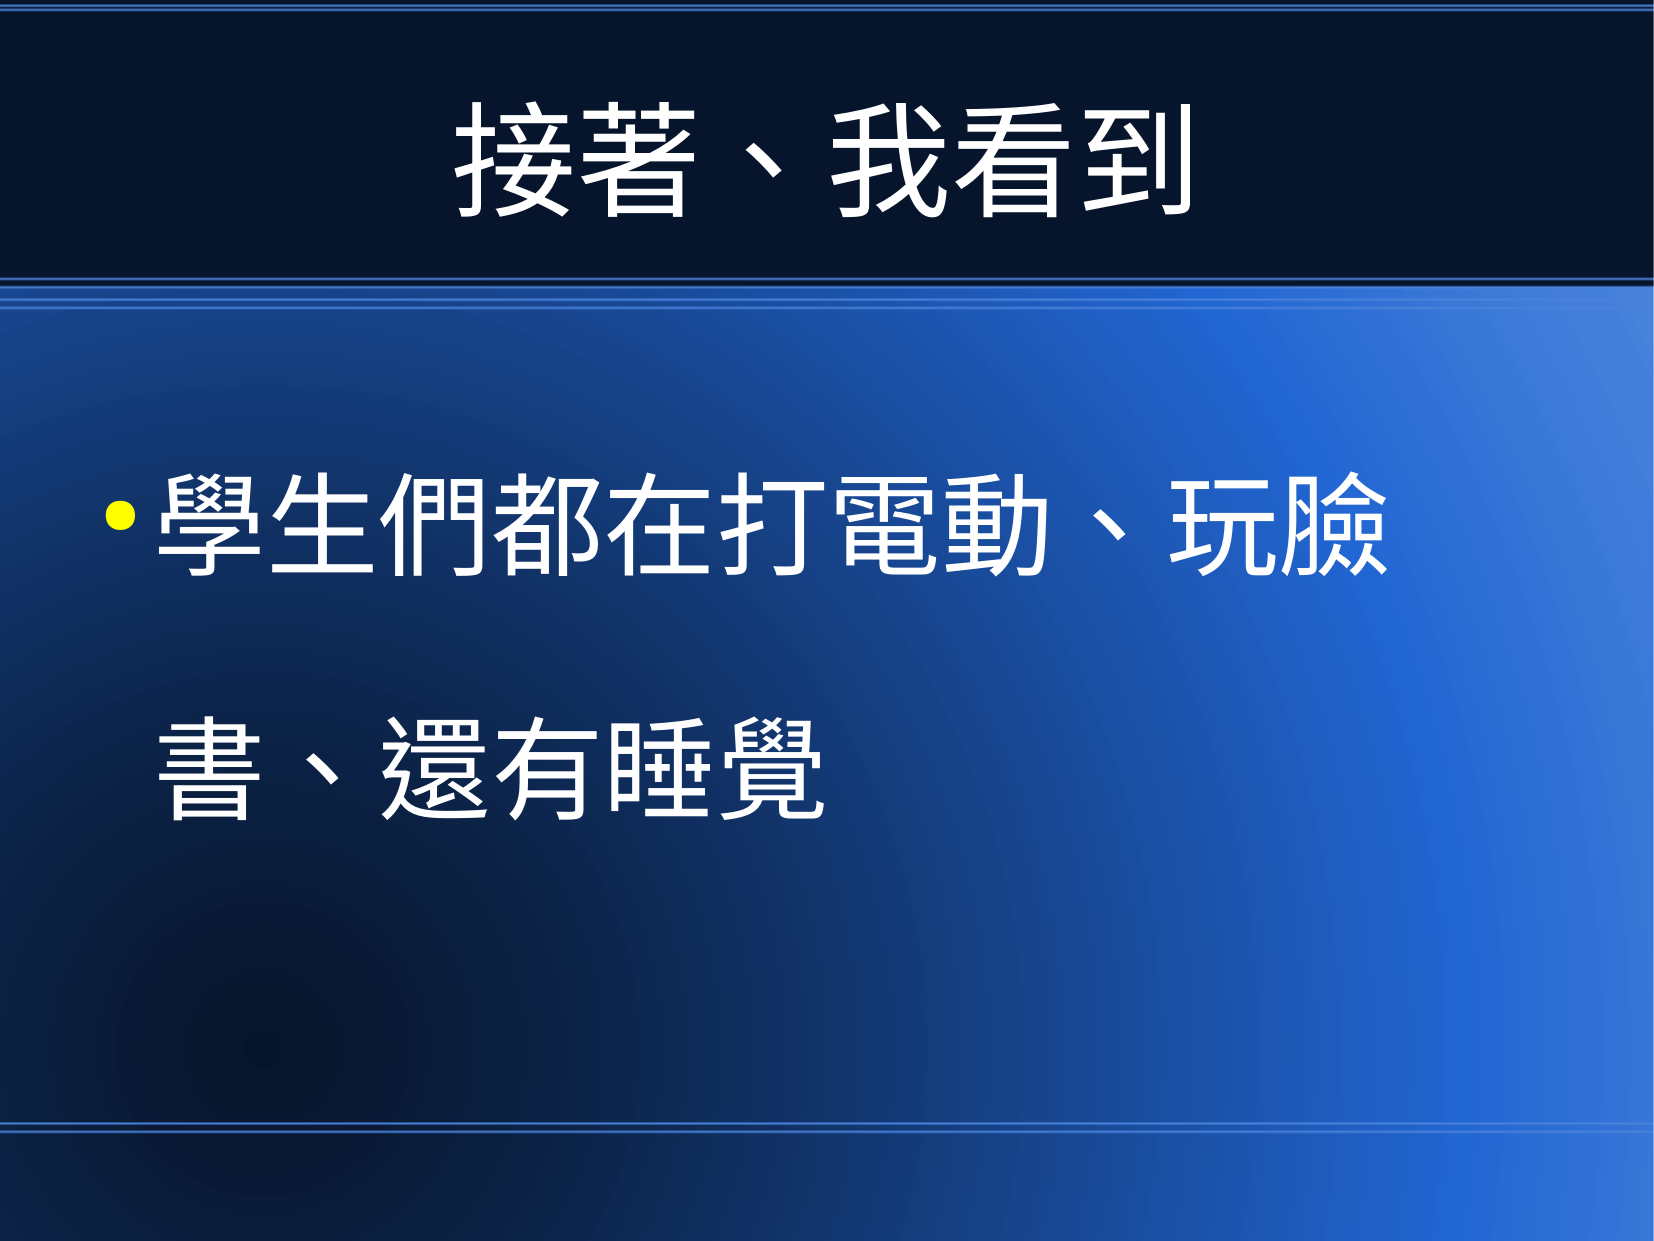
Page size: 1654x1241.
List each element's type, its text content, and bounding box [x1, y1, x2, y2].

title 接著、我看到 [82, 49, 1571, 257]
list 學生們都在打電動、玩臉書、還有睡覺 [82, 355, 1571, 1241]
picture [0, 0, 1654, 1241]
